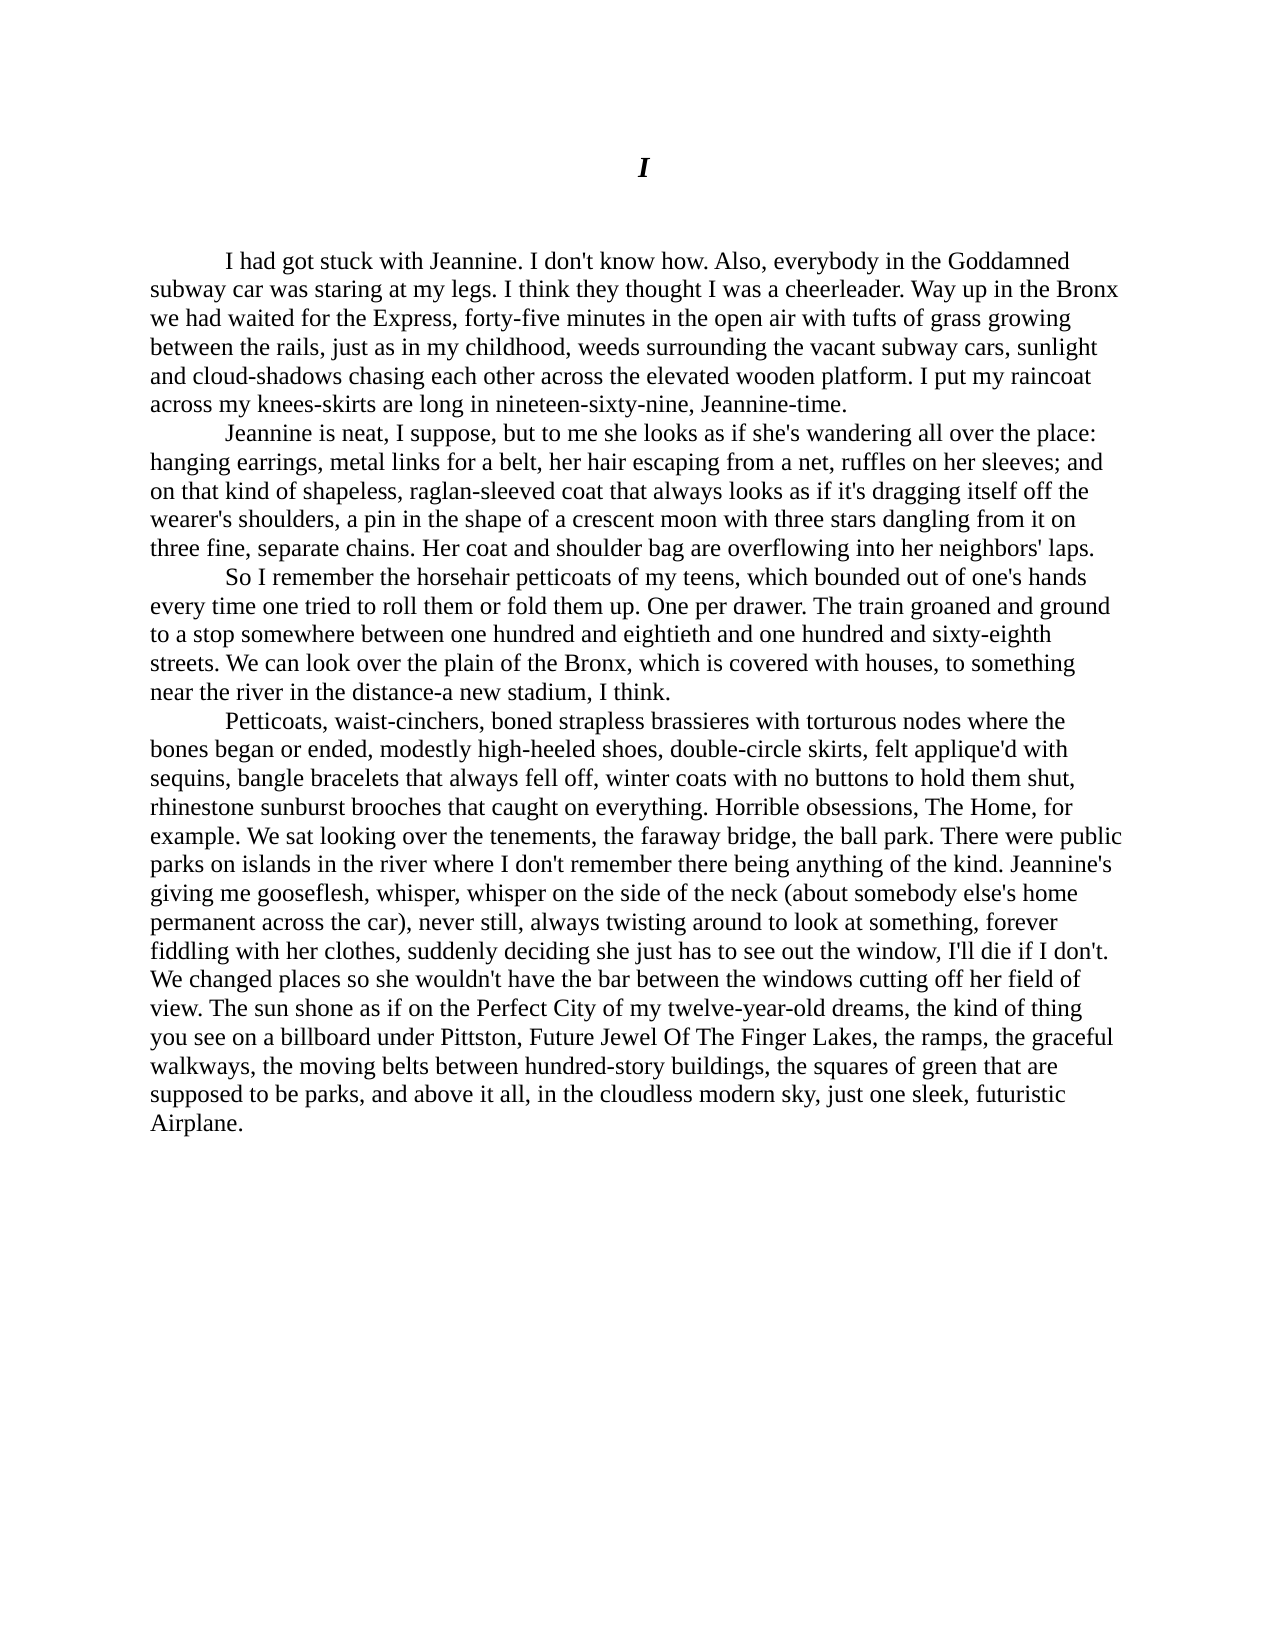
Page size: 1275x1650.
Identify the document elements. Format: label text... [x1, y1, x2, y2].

subtitle I [150, 150, 1125, 183]
text Jeannine is neat, I suppose, but to me she looks as if she's wandering all over the place: hanging earrings, metal links for a belt, her hair escaping from a net, ruffles on her sleeves; and on that kind of shapeless, raglan-sleeved coat that always looks as if it's dragging itself off the wearer's shoulders, a pin in the shape of a crescent moon with three stars dangling from it on three fine, separate chains. Her coat and shoulder bag are overflowing into her neighbors' laps. [150, 418, 1125, 562]
text So I remember the horsehair petticoats of my teens, which bounded out of one's hands every time one tried to roll them or fold them up. One per drawer. The train groaned and ground to a stop somewhere between one hundred and eightieth and one hundred and sixty-eighth streets. We can look over the plain of the Bronx, which is covered with houses, to something near the river in the distance-a new stadium, I think. [150, 562, 1125, 706]
text Petticoats, waist-cinchers, boned strapless brassieres with torturous nodes where the bones began or ended, modestly high-heeled shoes, double-circle skirts, felt applique'd with sequins, bangle bracelets that always fell off, winter coats with no buttons to hold them shut, rhinestone sunburst brooches that caught on everything. Horrible obsessions, The Home, for example. We sat looking over the tenements, the faraway bridge, the ball park. There were public parks on islands in the river where I don't remember there being anything of the kind. Jeannine's giving me gooseflesh, whisper, whisper on the side of the neck (about somebody else's home permanent across the car), never still, always twisting around to look at something, forever fiddling with her clothes, suddenly deciding she just has to see out the window, I'll die if I don't. We changed places so she wouldn't have the bar between the windows cutting off her field of view. The sun shone as if on the Perfect City of my twelve-year-old dreams, the kind of thing you see on a billboard under Pittston, Future Jewel Of The Finger Lakes, the ramps, the graceful walkways, the moving belts between hundred-story buildings, the squares of green that are supposed to be parks, and above it all, in the cloudless modern sky, just one sleek, futuristic Airplane. [150, 706, 1125, 1137]
text I had got stuck with Jeannine. I don't know how. Also, everybody in the Goddamned subway car was staring at my legs. I think they thought I was a cheerleader. Way up in the Bronx we had waited for the Express, forty-five minutes in the open air with tufts of grass growing between the rails, just as in my childhood, weeds surrounding the vacant subway cars, sunlight and cloud-shadows chasing each other across the elevated wooden platform. I put my raincoat across my knees-skirts are long in nineteen-sixty-nine, Jeannine-time. [150, 246, 1125, 418]
